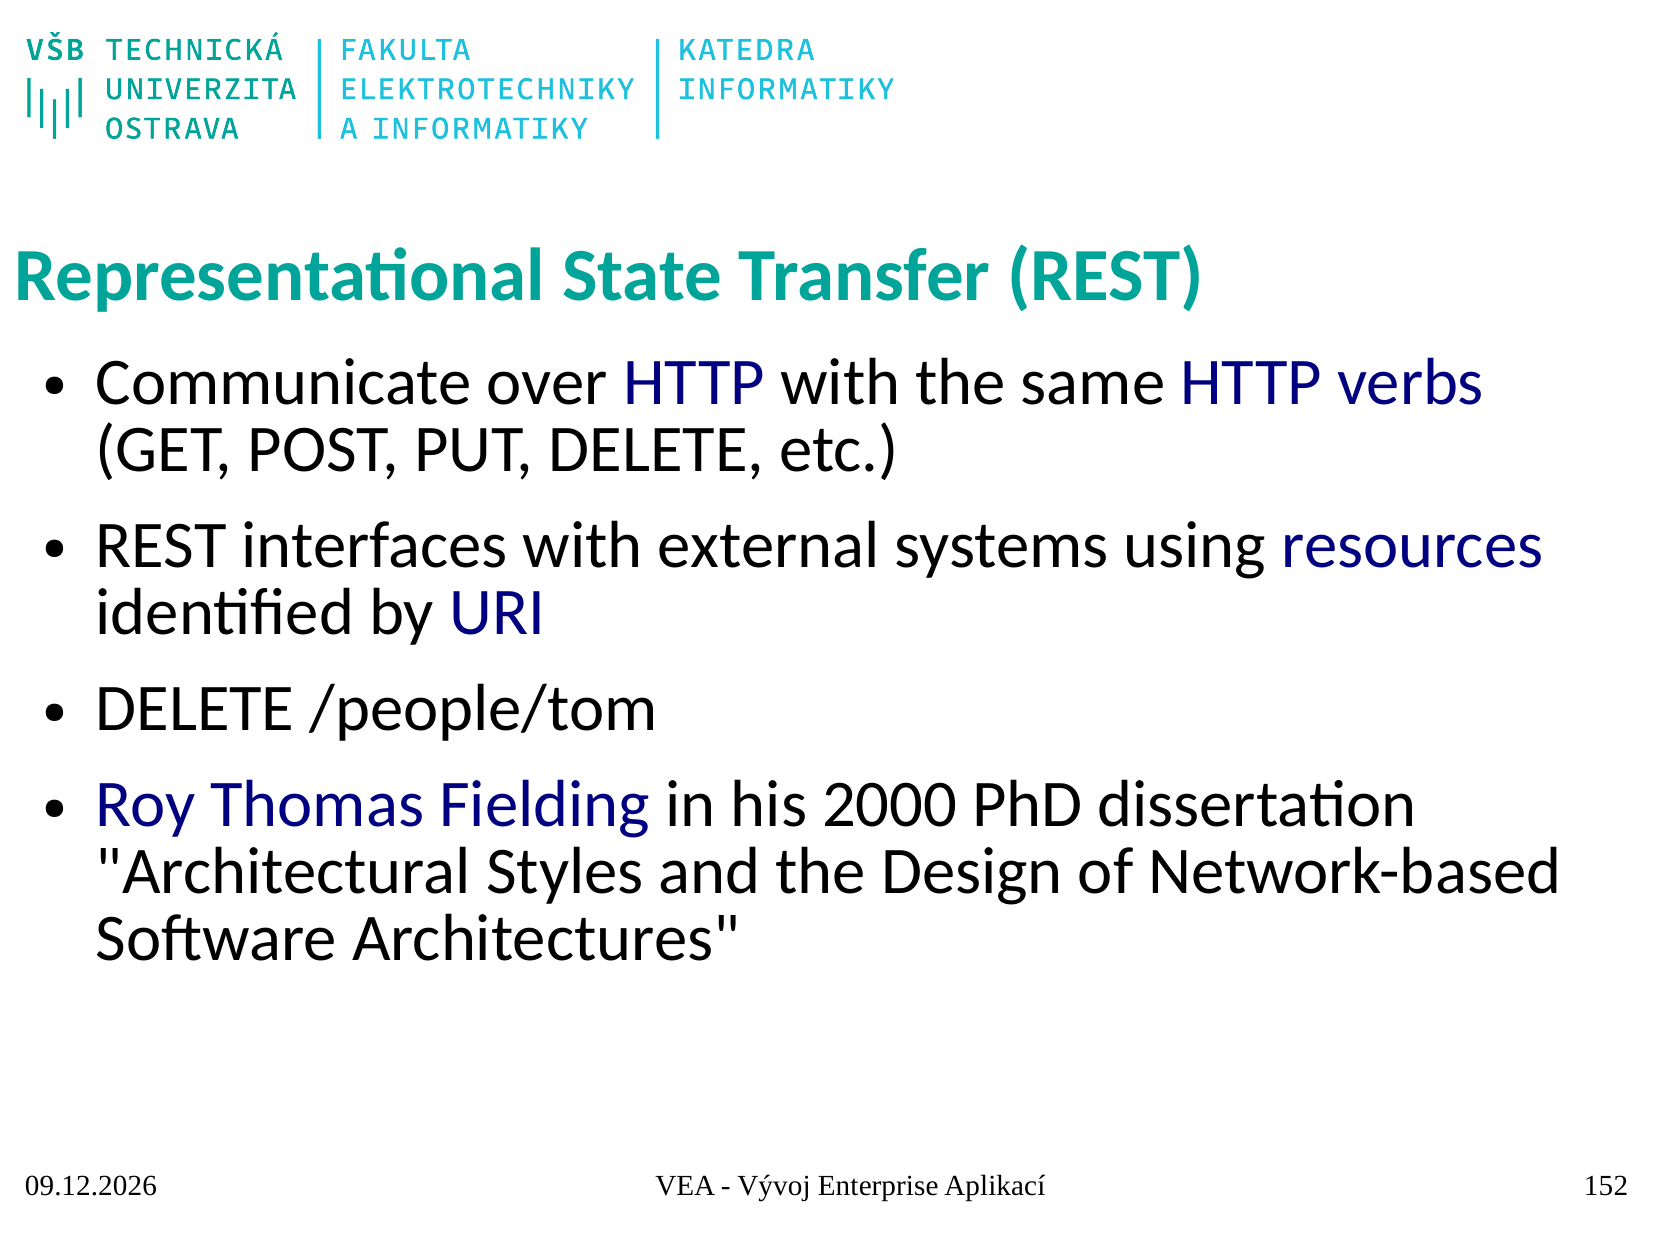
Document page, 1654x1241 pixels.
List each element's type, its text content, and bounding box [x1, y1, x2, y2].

list Communicate over HTTP with the same HTTP verbs (GET, POST, PUT, DELETE, etc.) REST interfaces with external systems using resources identified by URI DELETE /people/tom Roy Thomas Fielding in his 2000 PhD dissertation "Architectural Styles and the Design of Network-based Software Architectures" [24, 354, 1629, 1146]
picture [26, 31, 894, 139]
title Representational State Transfer (REST) [14, 165, 1619, 319]
